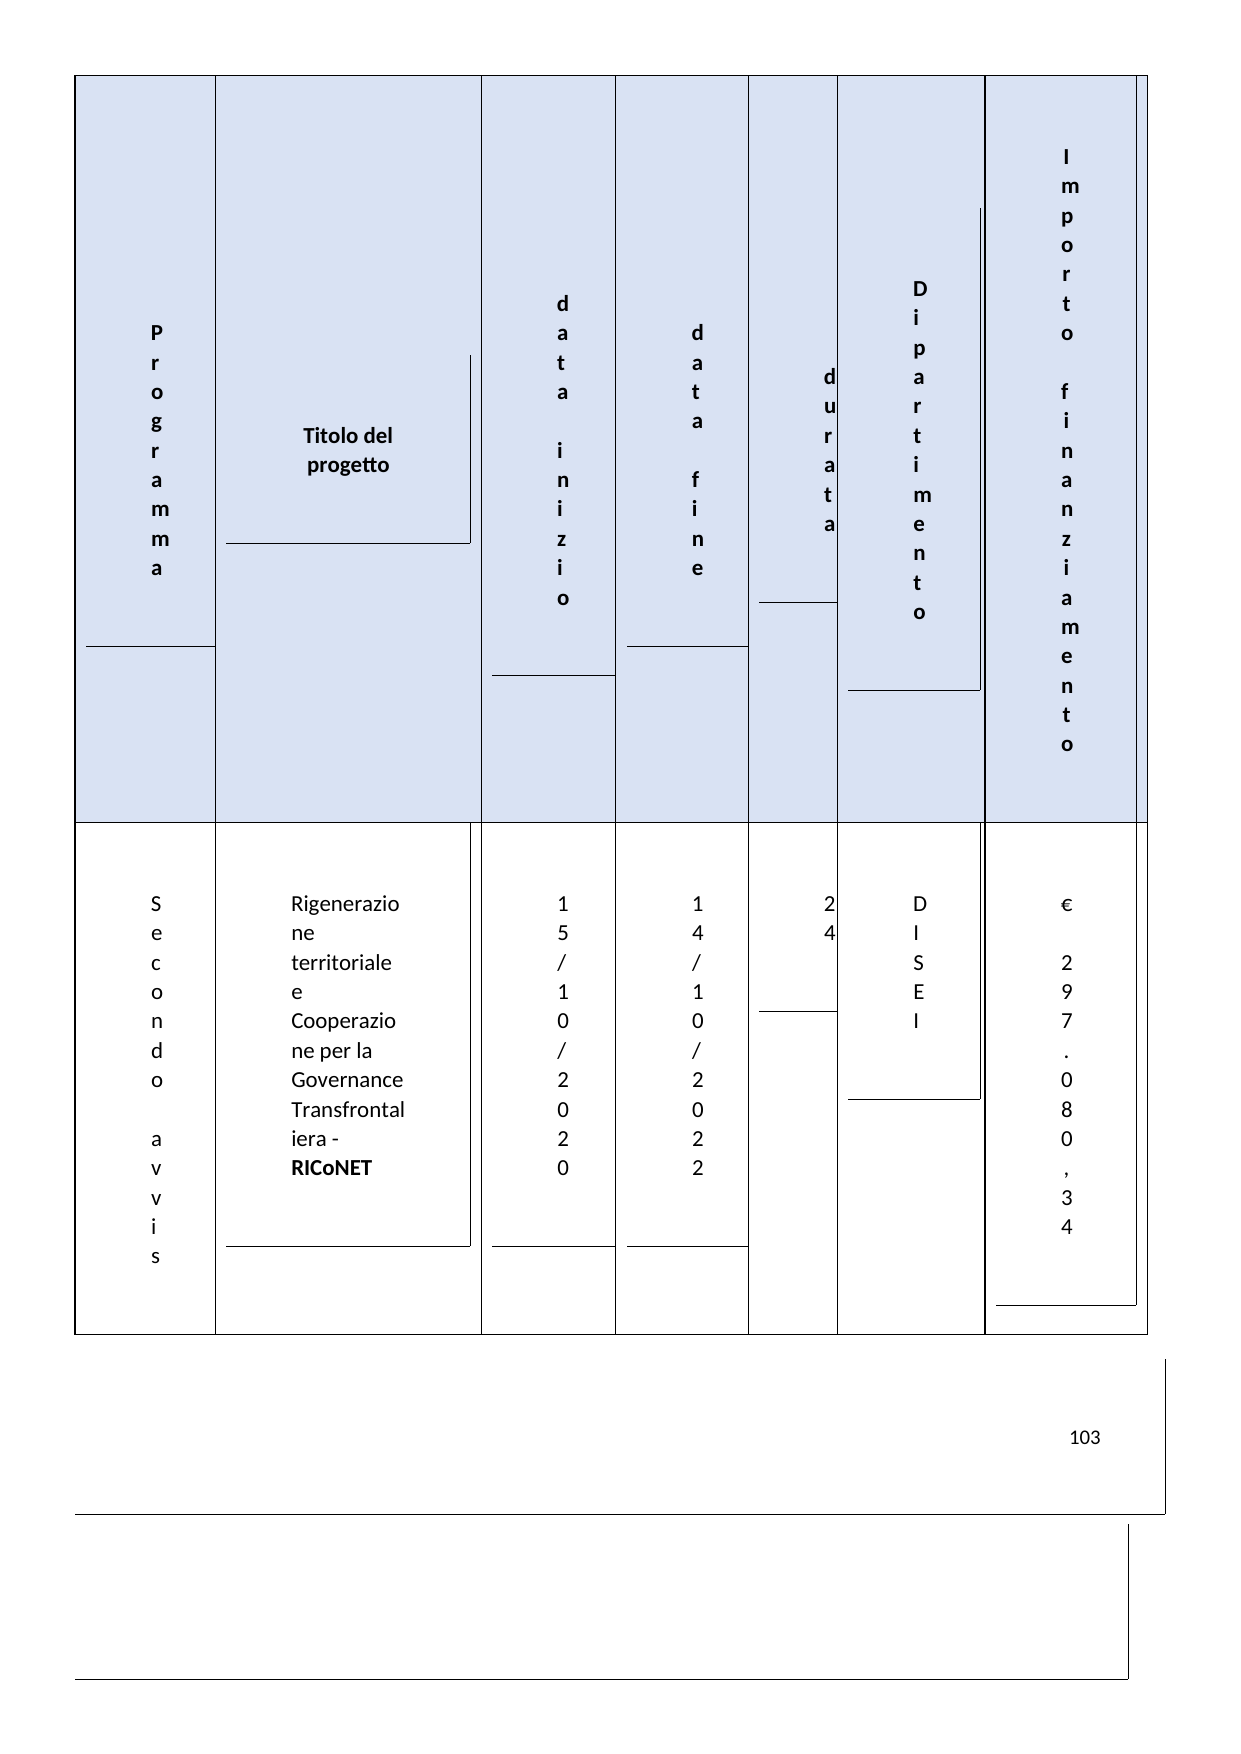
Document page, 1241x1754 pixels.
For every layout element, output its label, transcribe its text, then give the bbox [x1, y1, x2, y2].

table_cell Secondo avvis [76, 823, 215, 1334]
table_header durata [749, 76, 837, 822]
table_header Importo finanziamento [986, 76, 1136, 822]
table_cell Rigenerazione territoriale e Cooperazione per la Governance Transfrontaliera - RICoNET [216, 823, 481, 1334]
table_cell € 297.080,34 [986, 823, 1147, 1334]
table_cell 14/10/2022 [616, 823, 748, 1334]
table_header Programma [76, 76, 215, 822]
table_header [1137, 76, 1147, 822]
table_cell DISEI [838, 823, 984, 1334]
table_cell 15/10/2020 [482, 823, 615, 1334]
table_header data fine [616, 76, 748, 822]
table_header Titolo del progetto [216, 76, 481, 822]
table_header data inizio [482, 76, 615, 822]
table_cell 24 [749, 823, 837, 1334]
table_header Dipartimento [838, 76, 984, 822]
